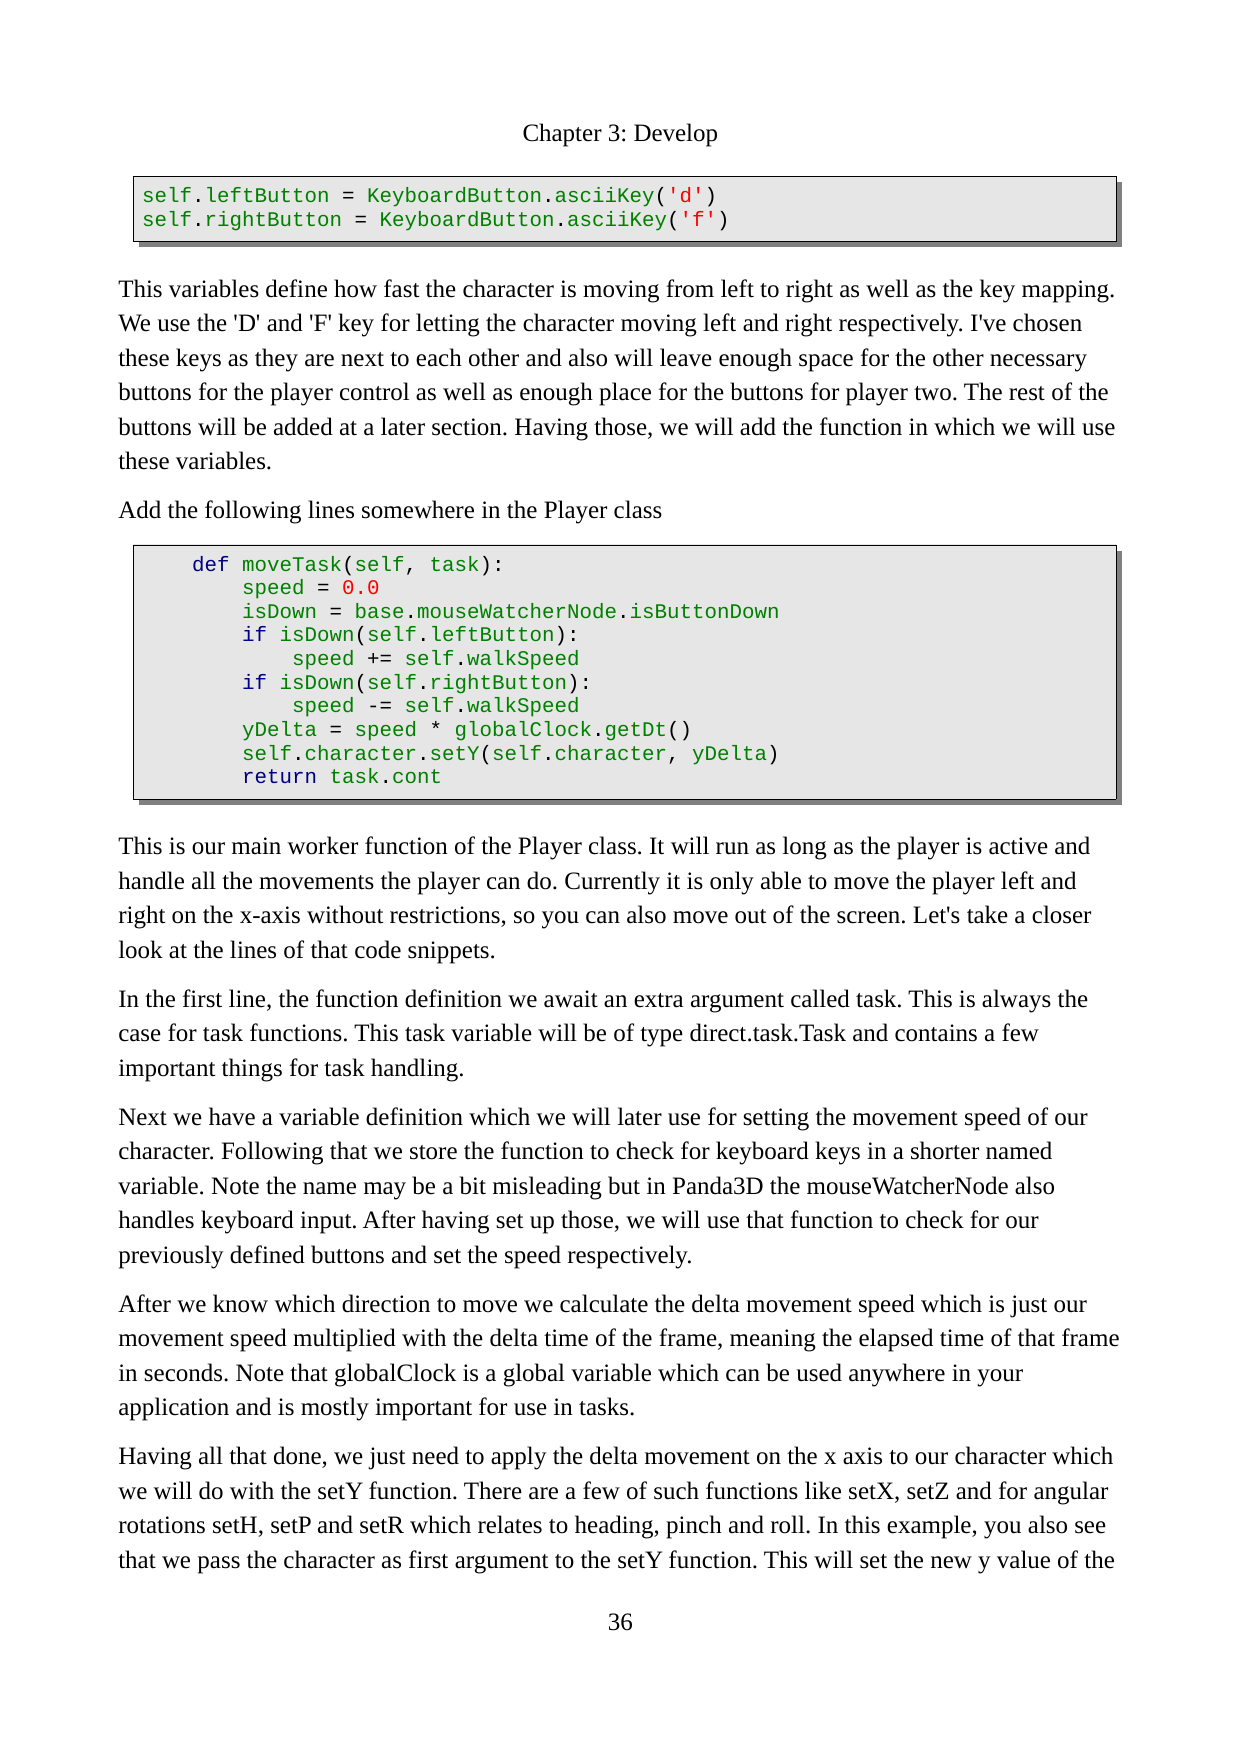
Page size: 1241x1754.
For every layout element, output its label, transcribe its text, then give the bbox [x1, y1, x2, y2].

text if isDown(self.rightButton): [134, 663, 1116, 686]
text This is our main worker function of the Player class. It will run as long as the player is active and handle all the movements the player can do. Currently it is only able to move the player left and right on the x-axis without restrictions, so you can also move out of the screen. Let's take a closer look at the lines of that code snippets. [118, 831, 1122, 964]
text Next we have a variable definition which we will later use for setting the movement speed of our character. Following that we store the function to check for keyboard keys in a shorter named variable. Note the name may be a bit misleading but in Panda3D the mouseWatcherNode also handles keyboard input. After having set up those, we will use that function to check for our previously defined buttons and set the speed respectively. [118, 1102, 1122, 1269]
text self.leftButton = KeyboardButton.asciiKey('d') [134, 177, 1116, 200]
text isDown = base.mouseWatcherNode.isButtonDown [134, 592, 1116, 616]
text speed -= self.walkSpeed [134, 686, 1116, 710]
text def moveTask(self, task): [134, 546, 1116, 568]
text This variables define how fast the character is moving from left to right as well as the key mapping. We use the 'D' and 'F' key for letting the character moving left and right respectively. I've chosen these keys as they are next to each other and also will leave enough space for the other necessary buttons for the player control as well as enough place for the buttons for player two. The rest of the buttons will be added at a later section. Having those, we will add the function in which we will use these variables. [118, 274, 1122, 475]
text return task.cont [134, 757, 1116, 799]
text In the first line, the function definition we await an extra argument called task. This is always the case for task functions. This task variable will be of type direct.task.Task and contains a few important things for task handling. [118, 984, 1122, 1082]
text Having all that done, we just need to apply the delta movement on the x axis to our character which we will do with the setY function. There are a few of such functions like setX, setZ and for angular rotations setH, setP and setR which relates to heading, pinch and roll. In this example, you also see that we pass the character as first argument to the setY function. This will set the new y value of the [118, 1441, 1122, 1574]
text speed = 0.0 [134, 568, 1116, 592]
text Add the following lines somewhere in the Player class [118, 496, 1122, 524]
text speed += self.walkSpeed [134, 639, 1116, 663]
text if isDown(self.leftButton): [134, 616, 1116, 639]
text self.character.setY(self.character, yDelta) [134, 734, 1116, 757]
text self.rightButton = KeyboardButton.asciiKey('f') [134, 200, 1116, 241]
text After we know which direction to move we calculate the delta movement speed which is just our movement speed multiplied with the delta time of the frame, meaning the elapsed time of that frame in seconds. Note that globalClock is a global variable which can be used anywhere in your application and is mostly important for use in tasks. [118, 1289, 1122, 1421]
text yDelta = speed * globalClock.getDt() [134, 710, 1116, 734]
